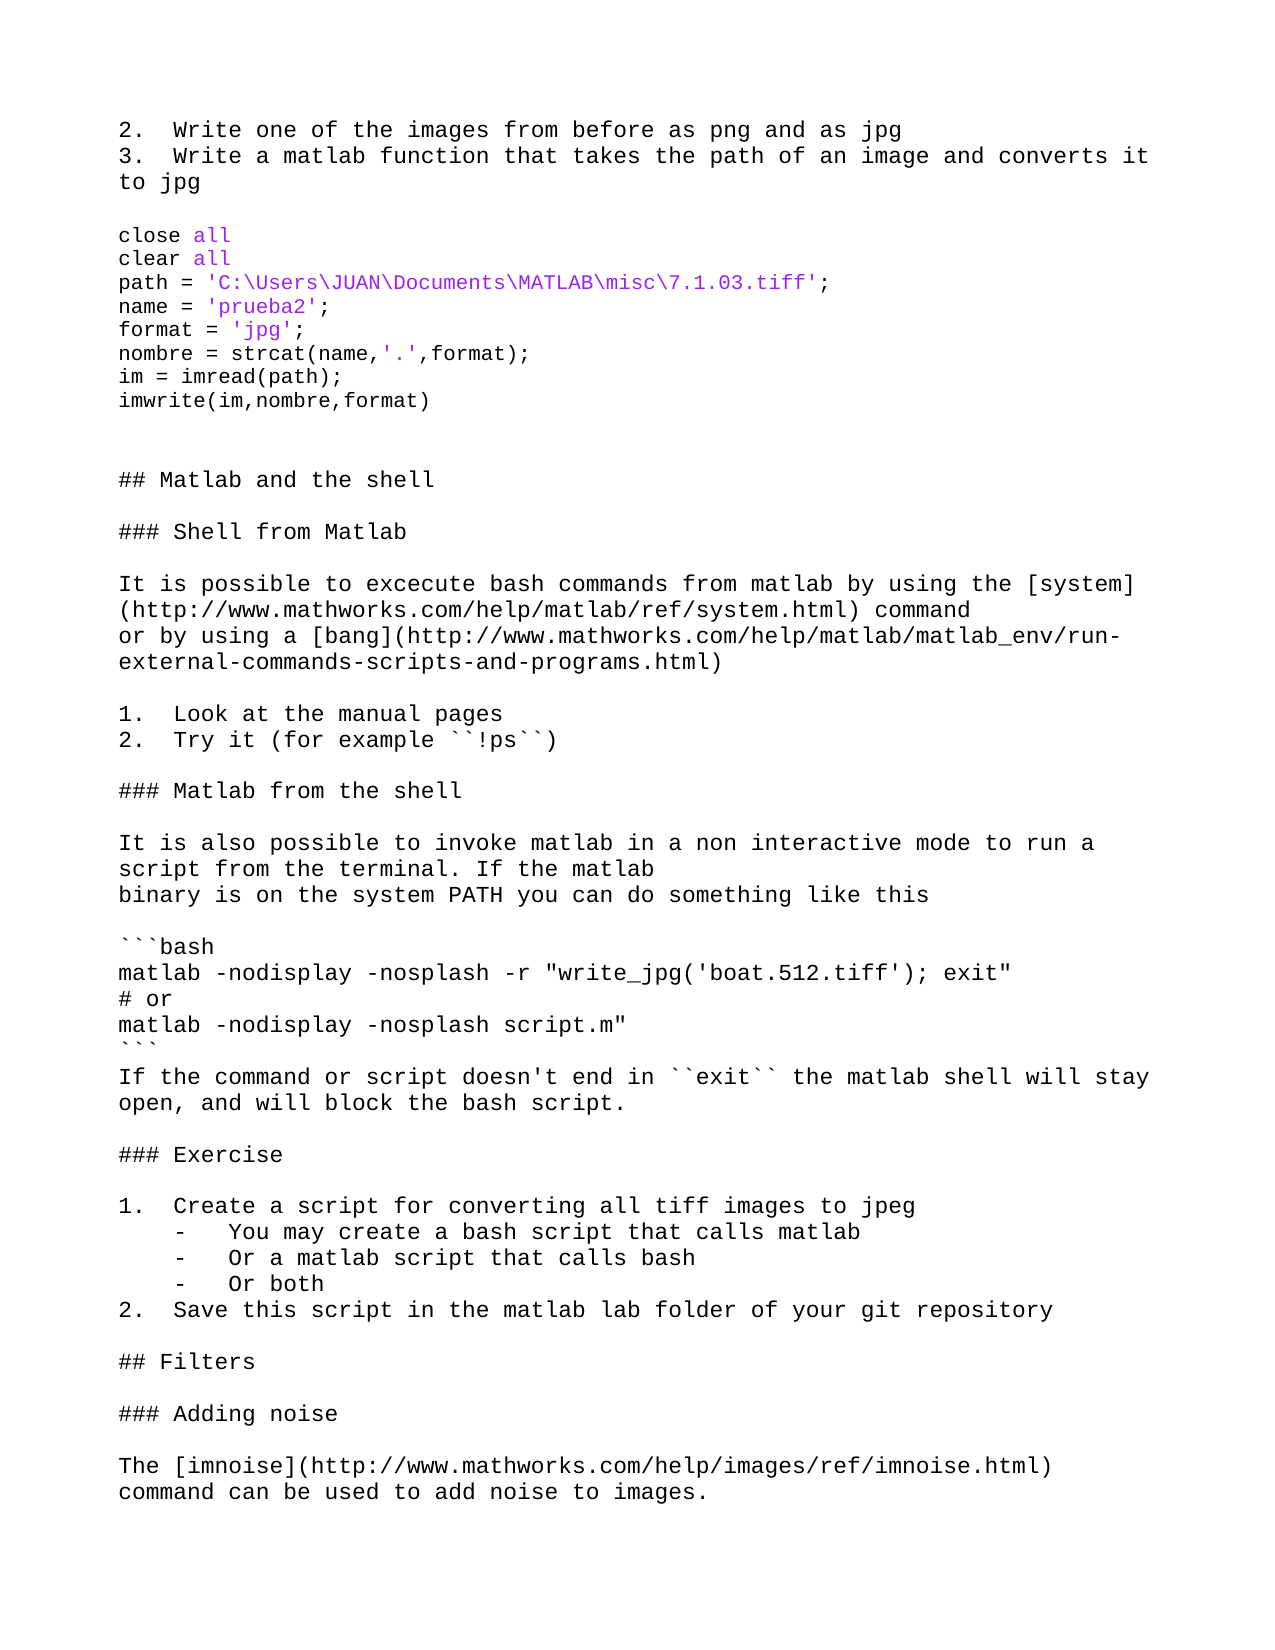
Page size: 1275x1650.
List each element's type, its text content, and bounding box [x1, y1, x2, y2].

text - You may create a bash script that calls matlab [118, 1221, 1157, 1247]
text matlab -nodisplay -nosplash script.m" [118, 1013, 1157, 1039]
text ``` [118, 1039, 1157, 1065]
text It is also possible to invoke matlab in a non interactive mode to run a script from the terminal. If the matlab [118, 832, 1157, 883]
text ### Exercise [118, 1143, 1157, 1169]
text 1. Look at the manual pages [118, 702, 1157, 728]
text clear all [118, 248, 1157, 272]
text 1. Create a script for converting all tiff images to jpeg [118, 1195, 1157, 1221]
text ```bash [118, 935, 1157, 961]
text ## Filters [118, 1350, 1157, 1376]
text 2. Try it (for example ``!ps``) [118, 728, 1157, 754]
text 3. Write a matlab function that takes the path of an image and converts it to jpg [118, 144, 1157, 196]
text close all [118, 225, 1157, 248]
text If the command or script doesn't end in ``exit`` the matlab shell will stay open, and will block the bash script. [118, 1065, 1157, 1117]
text It is possible to excecute bash commands from matlab by using the [system](http://www.mathworks.com/help/matlab/ref/system.html) command [118, 572, 1157, 624]
text format = 'jpg'; [118, 319, 1157, 343]
text im = imread(path); [118, 367, 1157, 390]
text ### Matlab from the shell [118, 780, 1157, 806]
text 2. Save this script in the matlab lab folder of your git repository [118, 1298, 1157, 1324]
text binary is on the system PATH you can do something like this [118, 883, 1157, 909]
text ## Matlab and the shell [118, 468, 1157, 494]
text The [imnoise](http://www.mathworks.com/help/images/ref/imnoise.html) command can be used to add noise to images. [118, 1454, 1157, 1506]
text name = 'prueba2'; [118, 296, 1157, 319]
text imwrite(im,nombre,format) [118, 390, 1157, 414]
text matlab -nodisplay -nosplash -r "write_jpg('boat.512.tiff'); exit" [118, 961, 1157, 987]
text nombre = strcat(name,'.',format); [118, 343, 1157, 367]
text 2. Write one of the images from before as png and as jpg [118, 118, 1157, 144]
text # or [118, 987, 1157, 1013]
text ### Adding noise [118, 1402, 1157, 1428]
text ### Shell from Matlab [118, 520, 1157, 546]
text or by using a [bang](http://www.mathworks.com/help/matlab/matlab_env/run-external-commands-scripts-and-programs.html) [118, 624, 1157, 676]
text - Or a matlab script that calls bash [118, 1247, 1157, 1273]
text - Or both [118, 1273, 1157, 1298]
text path = 'C:\Users\JUAN\Documents\MATLAB\misc\7.1.03.tiff'; [118, 272, 1157, 296]
